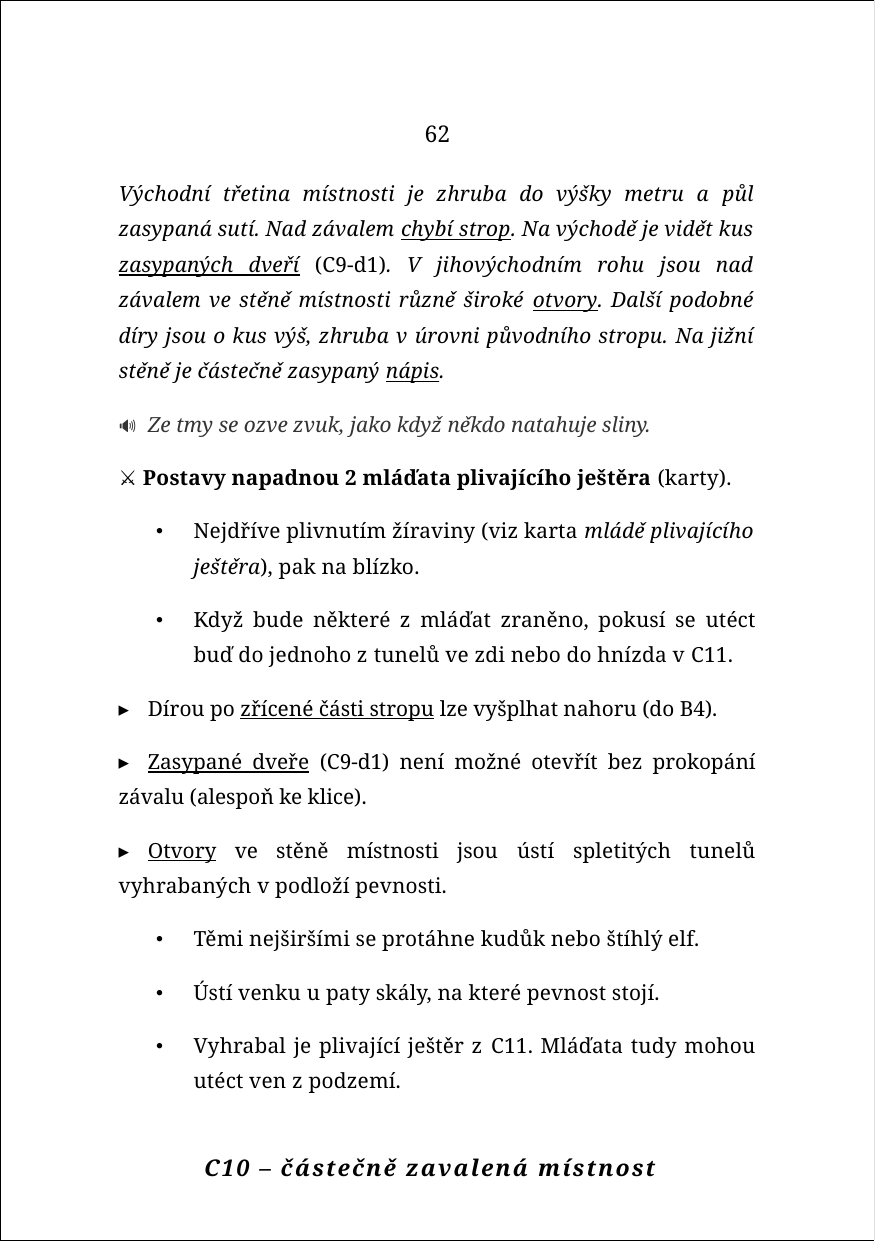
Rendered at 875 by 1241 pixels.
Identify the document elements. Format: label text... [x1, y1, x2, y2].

text 🔊 Ze tmy se ozve zvuk, jako když někdo natahuje sliny. [118, 410, 756, 438]
text ▸ Zasypané dveře (C9-d1) není možné otevřít bez prokopání závalu (alespoň ke klice). [118, 747, 756, 811]
list Ústí venku u⁠ paty skály, na které pevnost stojí. [156, 978, 756, 1006]
list Vyhrabal je plivající ještěr z⁠ C11. Mláďata tudy mohou utéct ven z⁠ podzemí. [156, 1031, 756, 1095]
list Nejdříve plivnutím žíraviny (viz karta mládě plivajícího ještěra), pak na blízko. [156, 516, 756, 580]
text ▸ Otvory ve stěně místnosti jsou ústí spletitých tunelů vyhrabaných v⁠ podloží pevnosti. [118, 836, 756, 900]
list Když bude některé z⁠ mláďat zraněno, pokusí se utéct buď do jednoho z⁠ tunelů ve zdi nebo do hnízda v⁠ C11. [156, 605, 756, 669]
list Těmi nejširšími se protáhne kudůk nebo štíhlý elf. [156, 924, 756, 953]
text Východní třetina místnosti je zhruba do výšky metru a⁠ půl zasypaná sutí. Nad závalem chybí strop. Na východě je vidět kus zasypaných dveří (C9-d1). V⁠ jihovýchodním rohu jsou nad závalem ve stěně místnosti různě široké otvory. Další podobné díry jsou o⁠ kus výš, zhruba v⁠ úrovni původního stropu. Na jižní stěně je částečně zasypaný nápis. [118, 179, 756, 385]
text ⚔ Postavy napadnou 2 mláďata plivajícího ještěra (karty). [118, 463, 756, 491]
text ▸ Dírou po zřícené části stropu lze vyšplhat nahoru (do B4). [118, 694, 756, 722]
